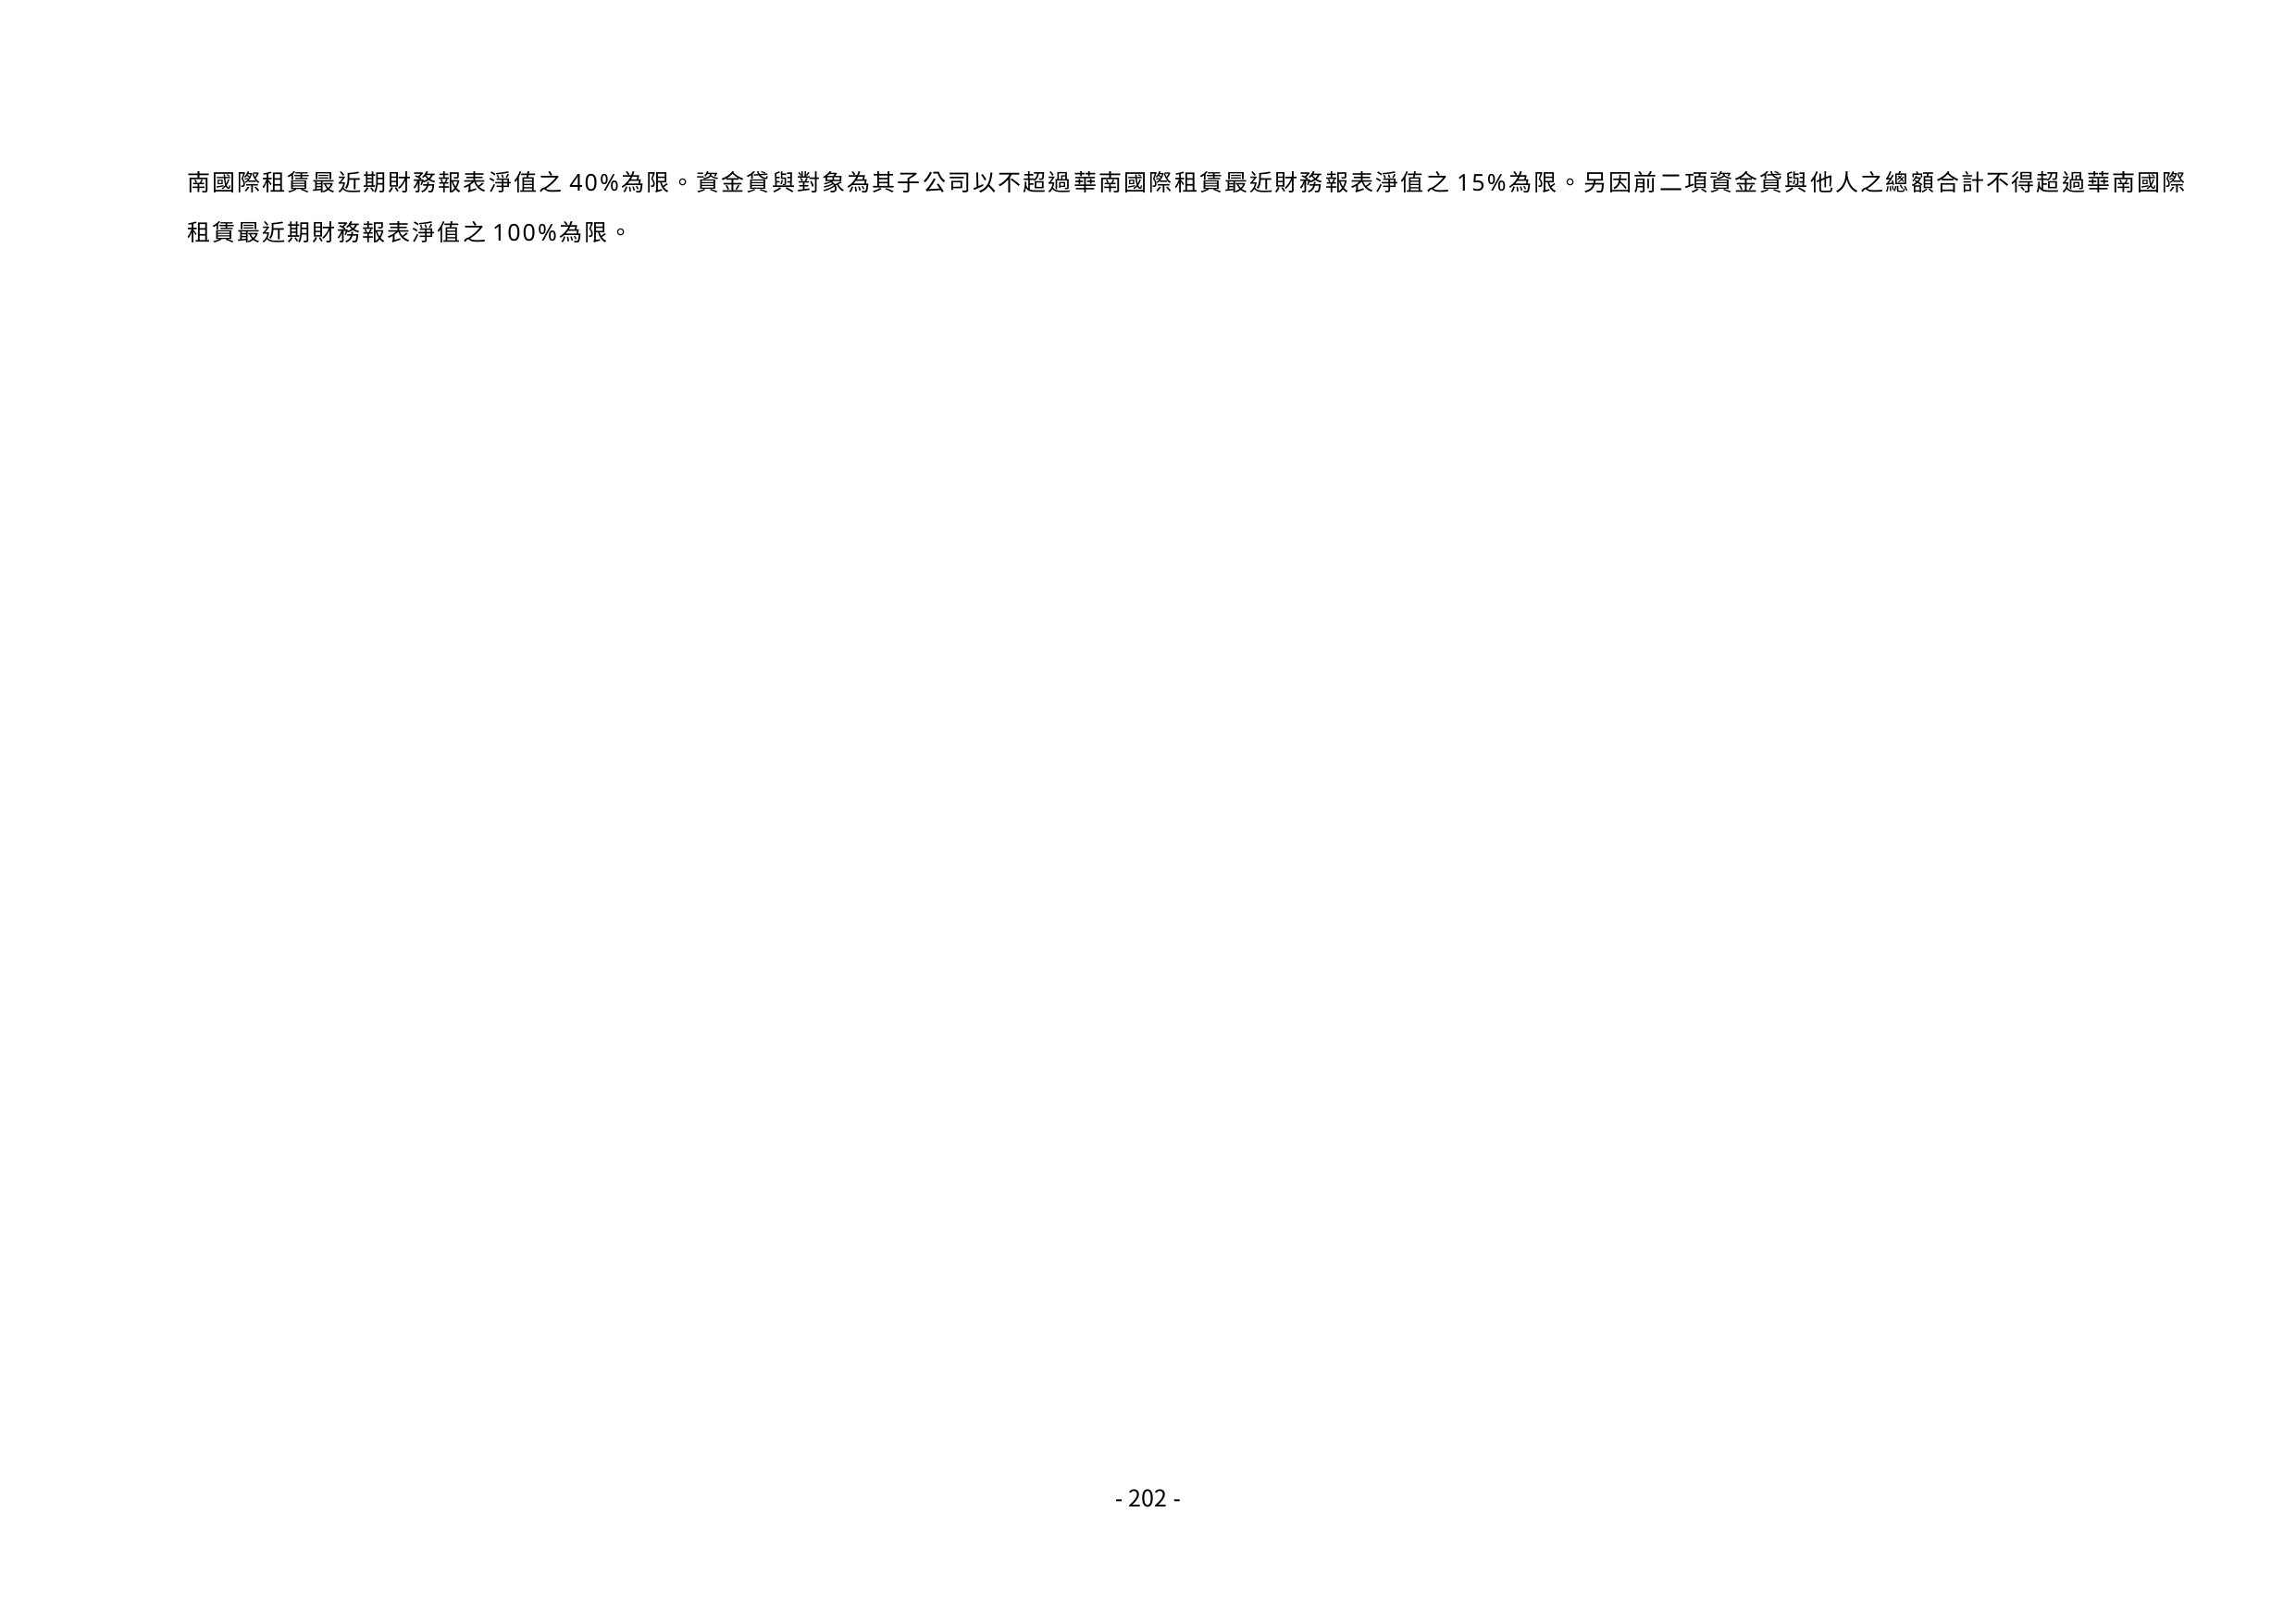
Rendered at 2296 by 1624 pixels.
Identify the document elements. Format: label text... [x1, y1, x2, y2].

text 南國際租賃最近期財務報表淨值之40%為限。資金貸與對象為其子公司以不超過華南國際租賃最近財務報表淨值之15%為限。另因前二項資金貸與他人之總額合計不得超過華南國際租賃最近期財務報表淨值之100%為限。 [105, 164, 2186, 248]
